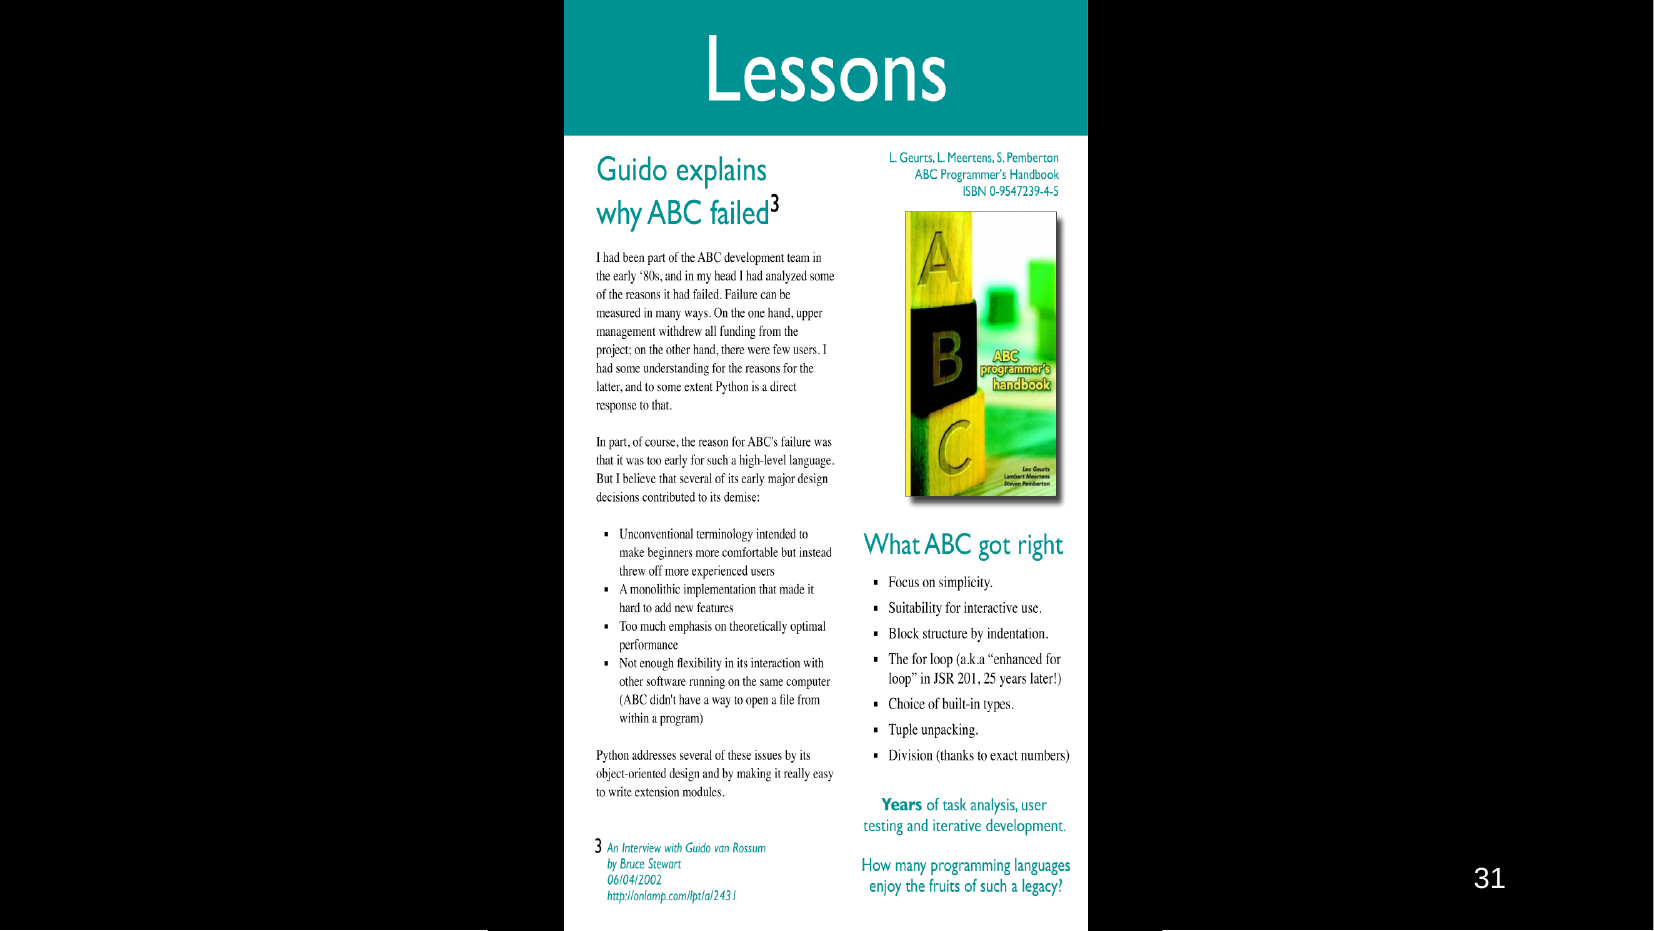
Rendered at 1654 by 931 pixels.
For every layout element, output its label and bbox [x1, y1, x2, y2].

picture [487, 0, 1163, 931]
